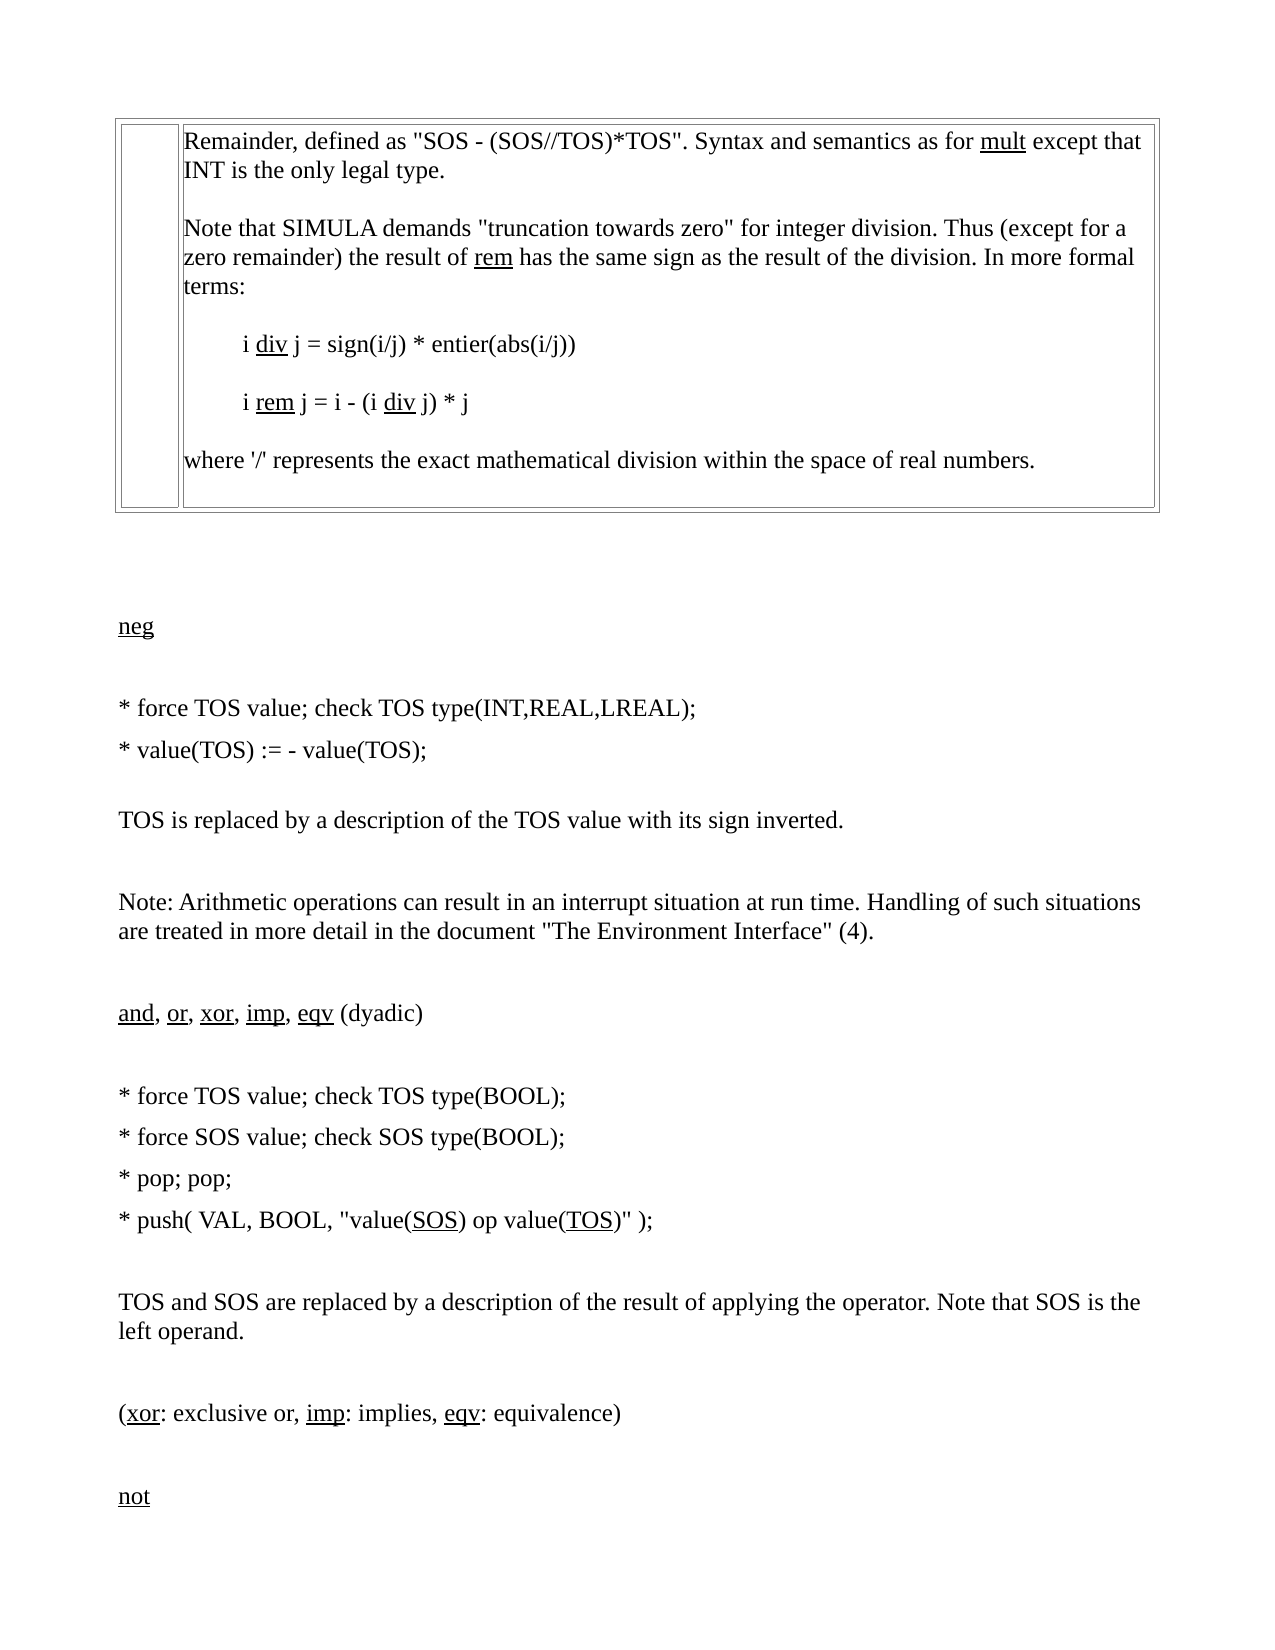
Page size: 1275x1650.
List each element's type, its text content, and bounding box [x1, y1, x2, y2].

text (xor: exclusive or, imp: implies, eqv: equivalence) [118, 1398, 1157, 1427]
text * pop; pop; [118, 1163, 1157, 1192]
text Note: Arithmetic operations can result in an interrupt situation at run time. Handling of such situations are treated in more detail in the document "The Environment Interface" (4). [118, 887, 1157, 945]
table_cell Remainder, defined as "SOS - (SOS//TOS)*TOS". Syntax and semantics as for mult except that INT is the only legal type. Note that SIMULA demands "truncation towards zero" for integer division. Thus (except for a zero remainder) the result of rem has the same sign as the result of the division. In more formal terms: i div j = sign(i/j) * entier(abs(i/j)) i rem j = i - (i div j) * j where '/' represents the exact mathematical division within the space of real numbers. [180, 119, 1157, 507]
text * force TOS value; check TOS type(BOOL); [118, 1081, 1157, 1110]
text neg [118, 611, 1157, 640]
text TOS and SOS are replaced by a description of the result of applying the operator. Note that SOS is the left operand. [118, 1287, 1157, 1345]
text * push( VAL, BOOL, "value(SOS) op value(TOS)" ); [118, 1205, 1157, 1233]
table_cell [122, 125, 178, 507]
text * value(TOS) := - value(TOS); [118, 735, 1157, 763]
text * force TOS value; check TOS type(INT,REAL,LREAL); [118, 693, 1157, 722]
text not [118, 1481, 1157, 1510]
text and, or, xor, imp, eqv (dyadic) [118, 998, 1157, 1027]
text * force SOS value; check SOS type(BOOL); [118, 1122, 1157, 1151]
table_cell [118, 119, 180, 507]
text TOS is replaced by a description of the TOS value with its sign inverted. [118, 776, 1157, 833]
